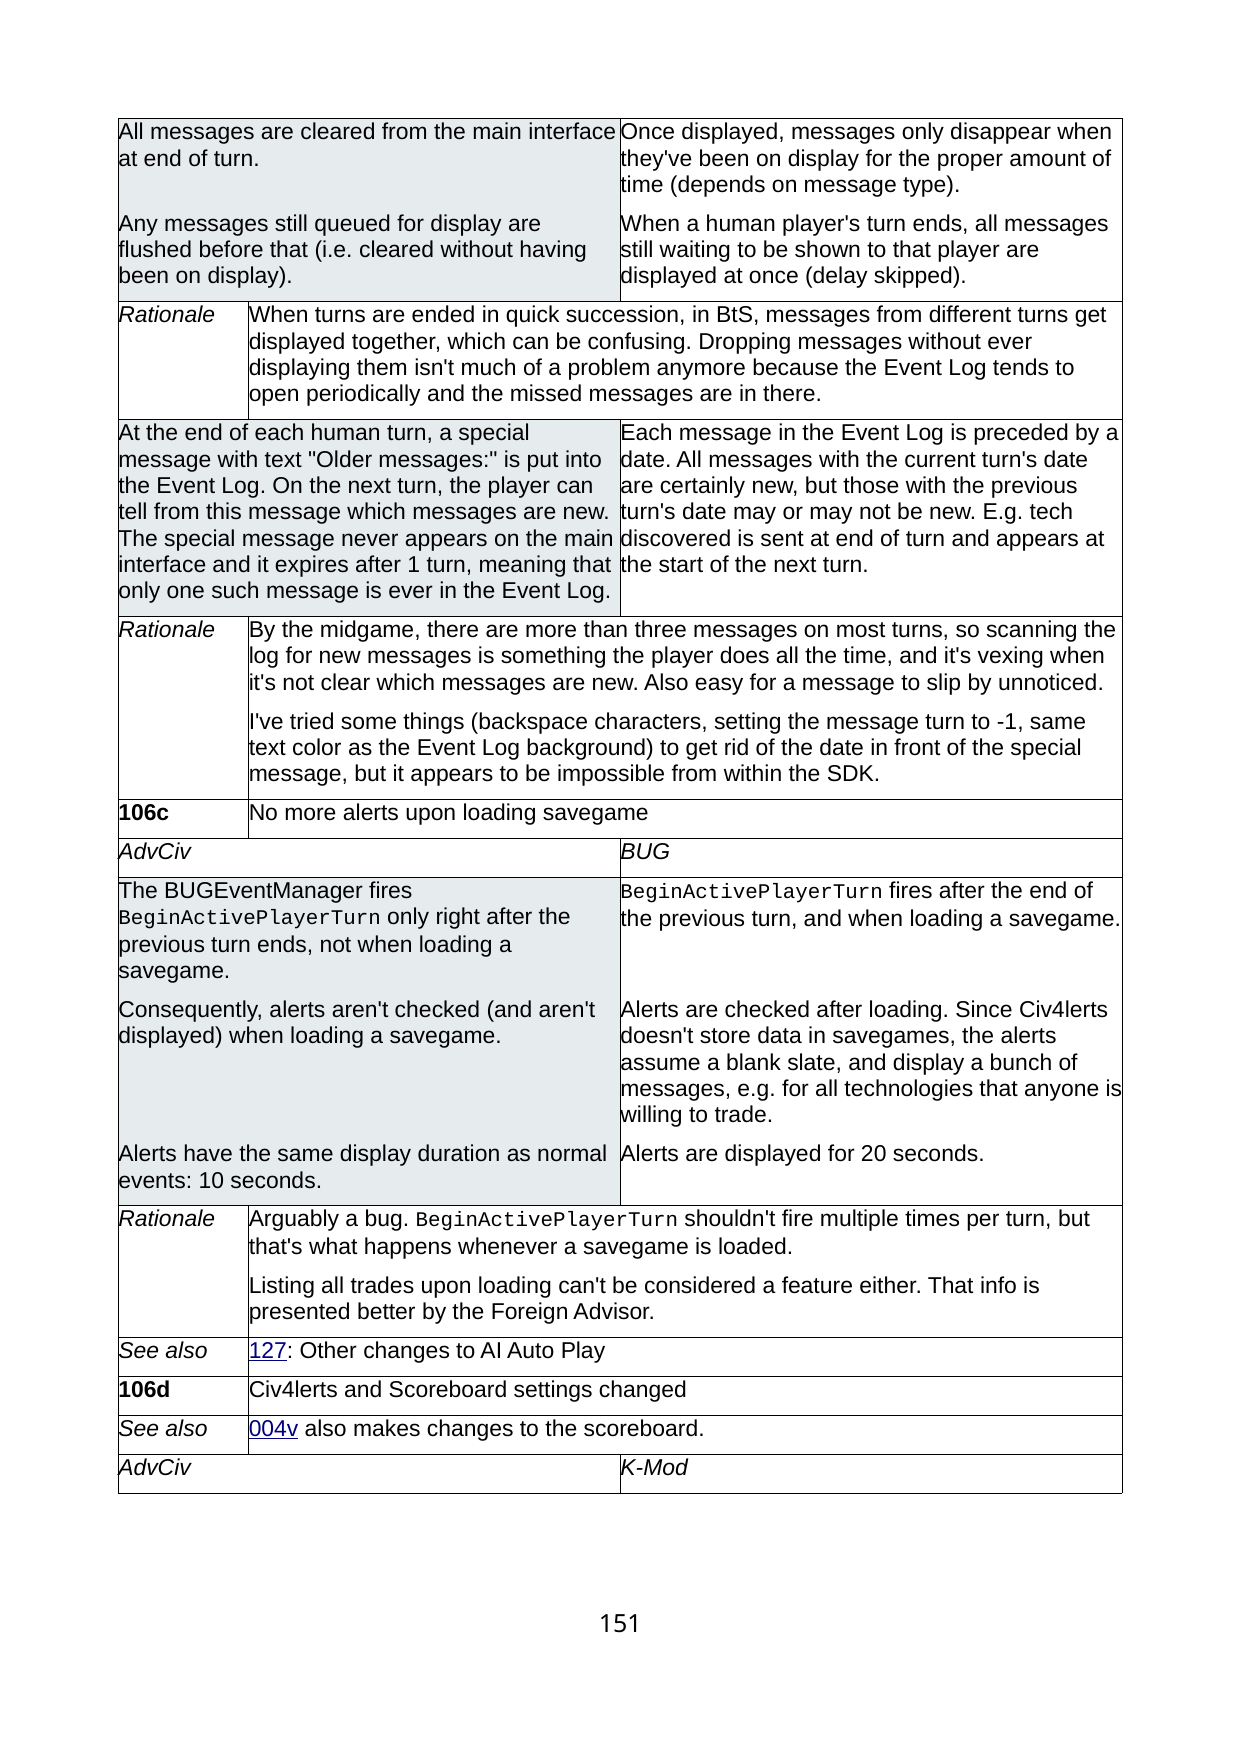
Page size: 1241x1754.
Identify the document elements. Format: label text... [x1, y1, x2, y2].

table_cell By the midgame, there are more than three messages on most turns, so scanning the log for new messages is something the player does all the time, and it's vexing when it's not clear which messages are new. Also easy for a message to slip by unnoticed. I've tried some things (backspace characters, setting the message turn to -1, same text color as the Event Log background) to get rid of the date in front of the special message, but it appears to be impossible from within the SDK. [249, 617, 1122, 799]
table_cell 106c [119, 800, 248, 838]
table_cell Arguably a bug. BeginActivePlayerTurn shouldn't fire multiple times per turn, but that's what happens whenever a savegame is loaded. Listing all trades upon loading can't be considered a feature either. That info is presented better by the Foreign Advisor. [249, 1206, 1122, 1337]
table_cell Each message in the Event Log is preceded by a date. All messages with the current turn's date are certainly new, but those with the previous turn's date may or may not be new. E.g. tech discovered is sent at end of turn and appears at the start of the next turn. [621, 420, 1122, 616]
table_cell Rationale [119, 302, 248, 419]
table_cell No more alerts upon loading savegame [249, 800, 1122, 838]
table_cell Civ4lerts and Scoreboard settings changed [249, 1377, 1122, 1415]
table_cell The BUGEventManager fires BeginActivePlayerTurn only right after the previous turn ends, not when loading a savegame. Consequently, alerts aren't checked (and aren't displayed) when loading a savegame. Alerts have the same display duration as normal events: 10 seconds. [119, 878, 620, 1205]
table_cell At the end of each human turn, a special message with text "Older messages:" is put into the Event Log. On the next turn, the player can tell from this message which messages are new. The special message never appears on the main interface and it expires after 1 turn, meaning that only one such message is ever in the Event Log. [119, 420, 620, 616]
table_cell 004v also makes changes to the scoreboard. [249, 1416, 1122, 1453]
table_cell Rationale [119, 617, 248, 799]
table_cell 127: Other changes to AI Auto Play [249, 1338, 1122, 1376]
table_cell Once displayed, messages only disappear when they've been on display for the proper amount of time (depends on message type). When a human player's turn ends, all messages still waiting to be shown to that player are displayed at once (delay skipped). [621, 119, 1122, 301]
table_cell 106d [119, 1377, 248, 1415]
table_cell See also [119, 1416, 248, 1453]
table_cell Rationale [119, 1206, 248, 1337]
table_cell AdvCiv [119, 1455, 620, 1492]
table_cell See also [119, 1338, 248, 1376]
table_cell When turns are ended in quick succession, in BtS, messages from different turns get displayed together, which can be confusing. Dropping messages without ever displaying them isn't much of a problem anymore because the Event Log tends to open periodically and the missed messages are in there. [249, 302, 1122, 419]
table_cell BUG [621, 839, 1122, 877]
table_cell K-Mod [621, 1455, 1122, 1492]
table_cell BeginActivePlayerTurn fires after the end of the previous turn, and when loading a savegame. Alerts are checked after loading. Since Civ4lerts doesn't store data in savegames, the alerts assume a blank slate, and display a bunch of messages, e.g. for all technologies that anyone is willing to trade. Alerts are displayed for 20 seconds. [621, 878, 1122, 1205]
table_cell All messages are cleared from the main interface at end of turn. Any messages still queued for display are flushed before that (i.e. cleared without having been on display). [119, 119, 620, 301]
table_cell AdvCiv [119, 839, 620, 877]
